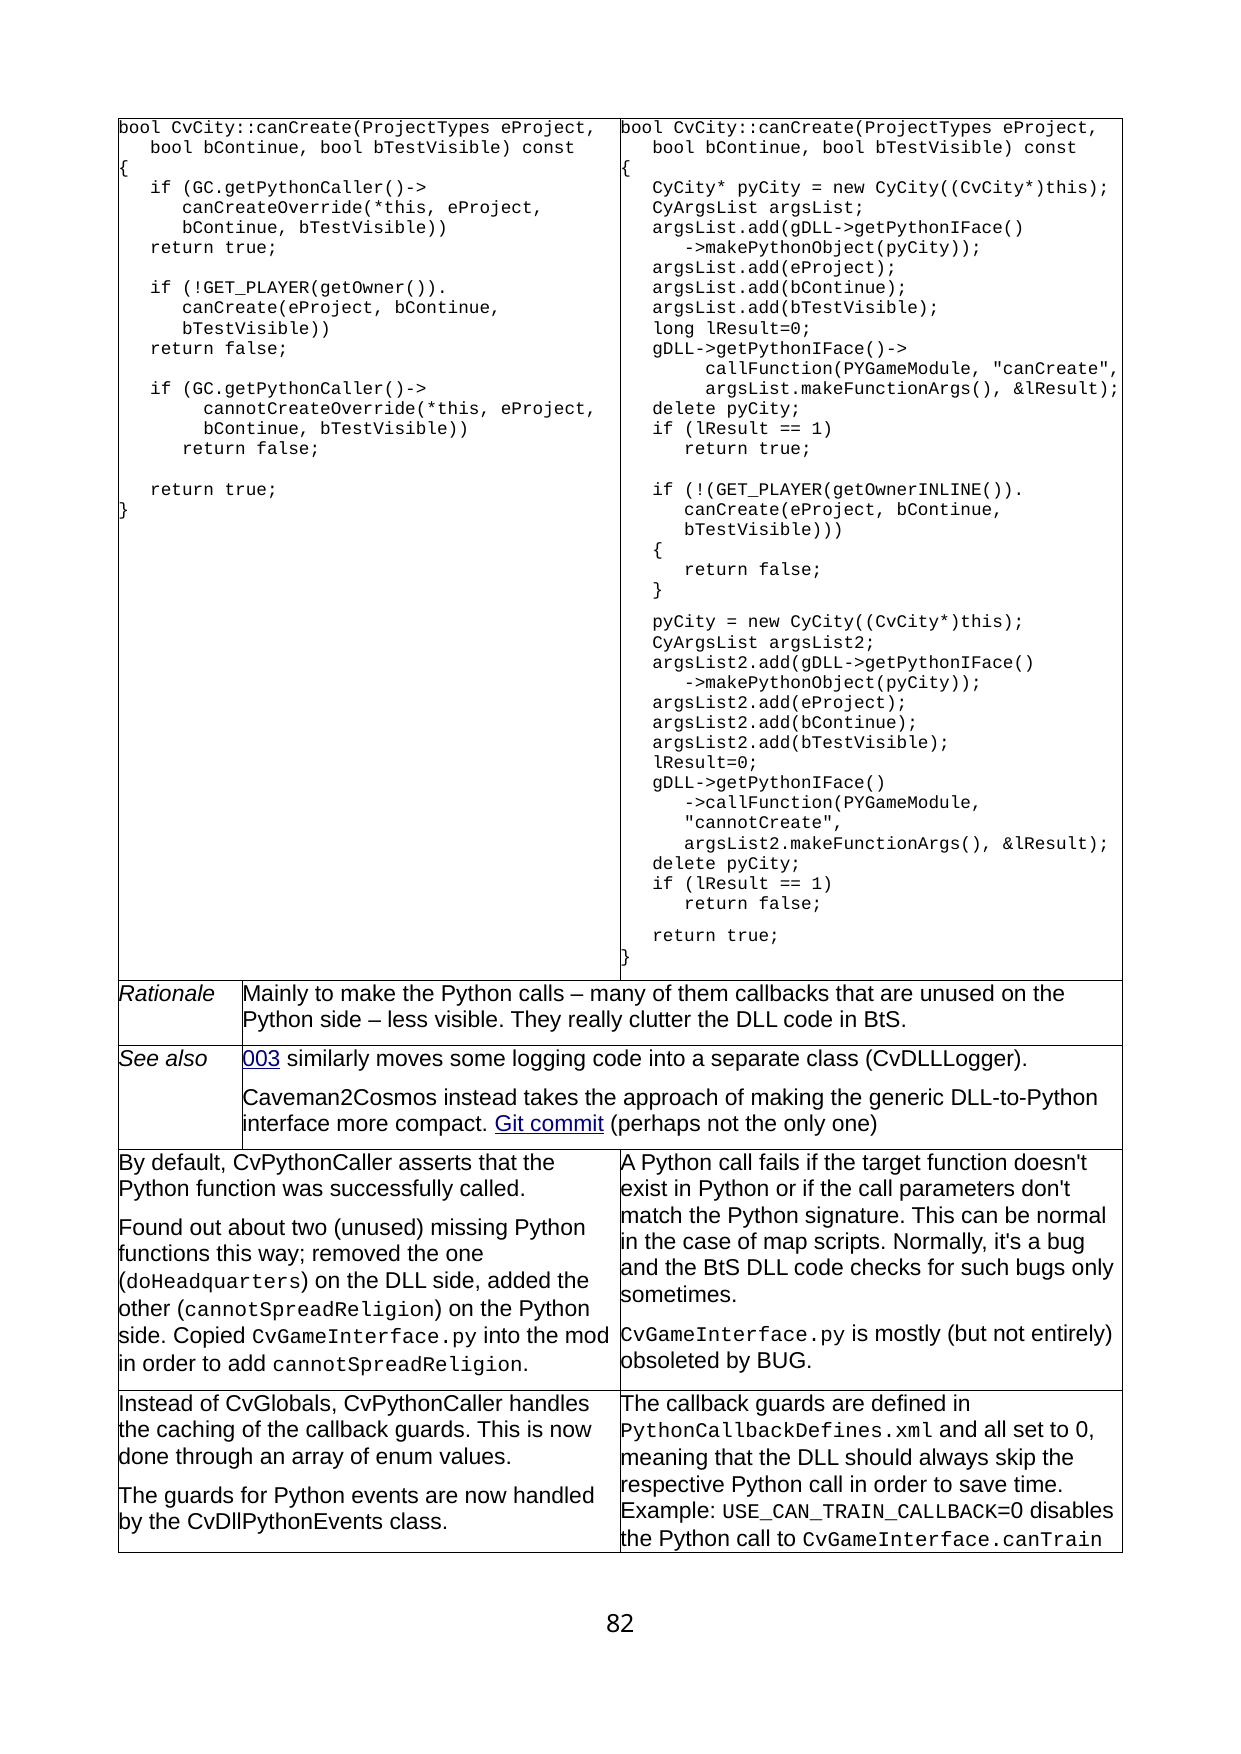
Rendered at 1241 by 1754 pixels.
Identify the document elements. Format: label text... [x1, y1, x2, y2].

table_cell A Python call fails if the target function doesn't exist in Python or if the call parameters don't match the Python signature. This can be normal in the case of map scripts. Normally, it's a bug and the BtS DLL code checks for such bugs only sometimes. CvGameInterface.py is mostly (but not entirely) obsoleted by BUG. [621, 1150, 1122, 1390]
table_cell 003 similarly moves some logging code into a separate class (CvDLLLogger). Caveman2Cosmos instead takes the approach of making the generic DLL-to-Python interface more compact. Git commit (perhaps not the only one) [243, 1046, 1122, 1149]
table_cell Instead of CvGlobals, CvPythonCaller handles the caching of the callback guards. This is now done through an array of enum values. The guards for Python events are now handled by the CvDllPythonEvents class. [119, 1391, 620, 1552]
table_cell The callback guards are defined in PythonCallbackDefines.xml and all set to 0, meaning that the DLL should always skip the respective Python call in order to save time. Example: USE_CAN_TRAIN_CALLBACK=0 disables the Python call to CvGameInterface.canTrain [621, 1391, 1122, 1552]
table_cell By default, CvPythonCaller asserts that the Python function was successfully called. Found out about two (unused) missing Python functions this way; removed the one (doHeadquarters) on the DLL side, added the other (cannotSpreadReligion) on the Python side. Copied CvGameInterface.py into the mod in order to add cannotSpreadReligion. [119, 1150, 620, 1390]
table_cell Mainly to make the Python calls – many of them callbacks that are unused on the Python side – less visible. They really clutter the DLL code in BtS. [243, 981, 1122, 1045]
table_cell See also [119, 1046, 242, 1149]
table_cell bool CvCity::canCreate(ProjectTypes eProject, bool bContinue, bool bTestVisible) const { CyCity* pyCity = new CyCity((CvCity*)this); CyArgsList argsList; argsList.add(gDLL->getPythonIFace() ->makePythonObject(pyCity)); argsList.add(eProject); argsList.add(bContinue); argsList.add(bTestVisible); long lResult=0; gDLL->getPythonIFace()-> callFunction(PYGameModule, "canCreate", argsList.makeFunctionArgs(), &lResult); delete pyCity; if (lResult == 1) return true; if (!(GET_PLAYER(getOwnerINLINE()). canCreate(eProject, bContinue, bTestVisible))) { return false; } pyCity = new CyCity((CvCity*)this); CyArgsList argsList2; argsList2.add(gDLL->getPythonIFace() ->makePythonObject(pyCity)); argsList2.add(eProject); argsList2.add(bContinue); argsList2.add(bTestVisible); lResult=0; gDLL->getPythonIFace() ->callFunction(PYGameModule, "cannotCreate", argsList2.makeFunctionArgs(), &lResult); delete pyCity; if (lResult == 1) return false; return true; } [621, 119, 1122, 980]
table_cell bool CvCity::canCreate(ProjectTypes eProject, bool bContinue, bool bTestVisible) const { if (GC.getPythonCaller()-> canCreateOverride(*this, eProject, bContinue, bTestVisible)) return true; if (!GET_PLAYER(getOwner()). canCreate(eProject, bContinue, bTestVisible)) return false; if (GC.getPythonCaller()-> cannotCreateOverride(*this, eProject, bContinue, bTestVisible)) return false; return true; } [119, 119, 620, 980]
table_cell Rationale [119, 981, 242, 1045]
